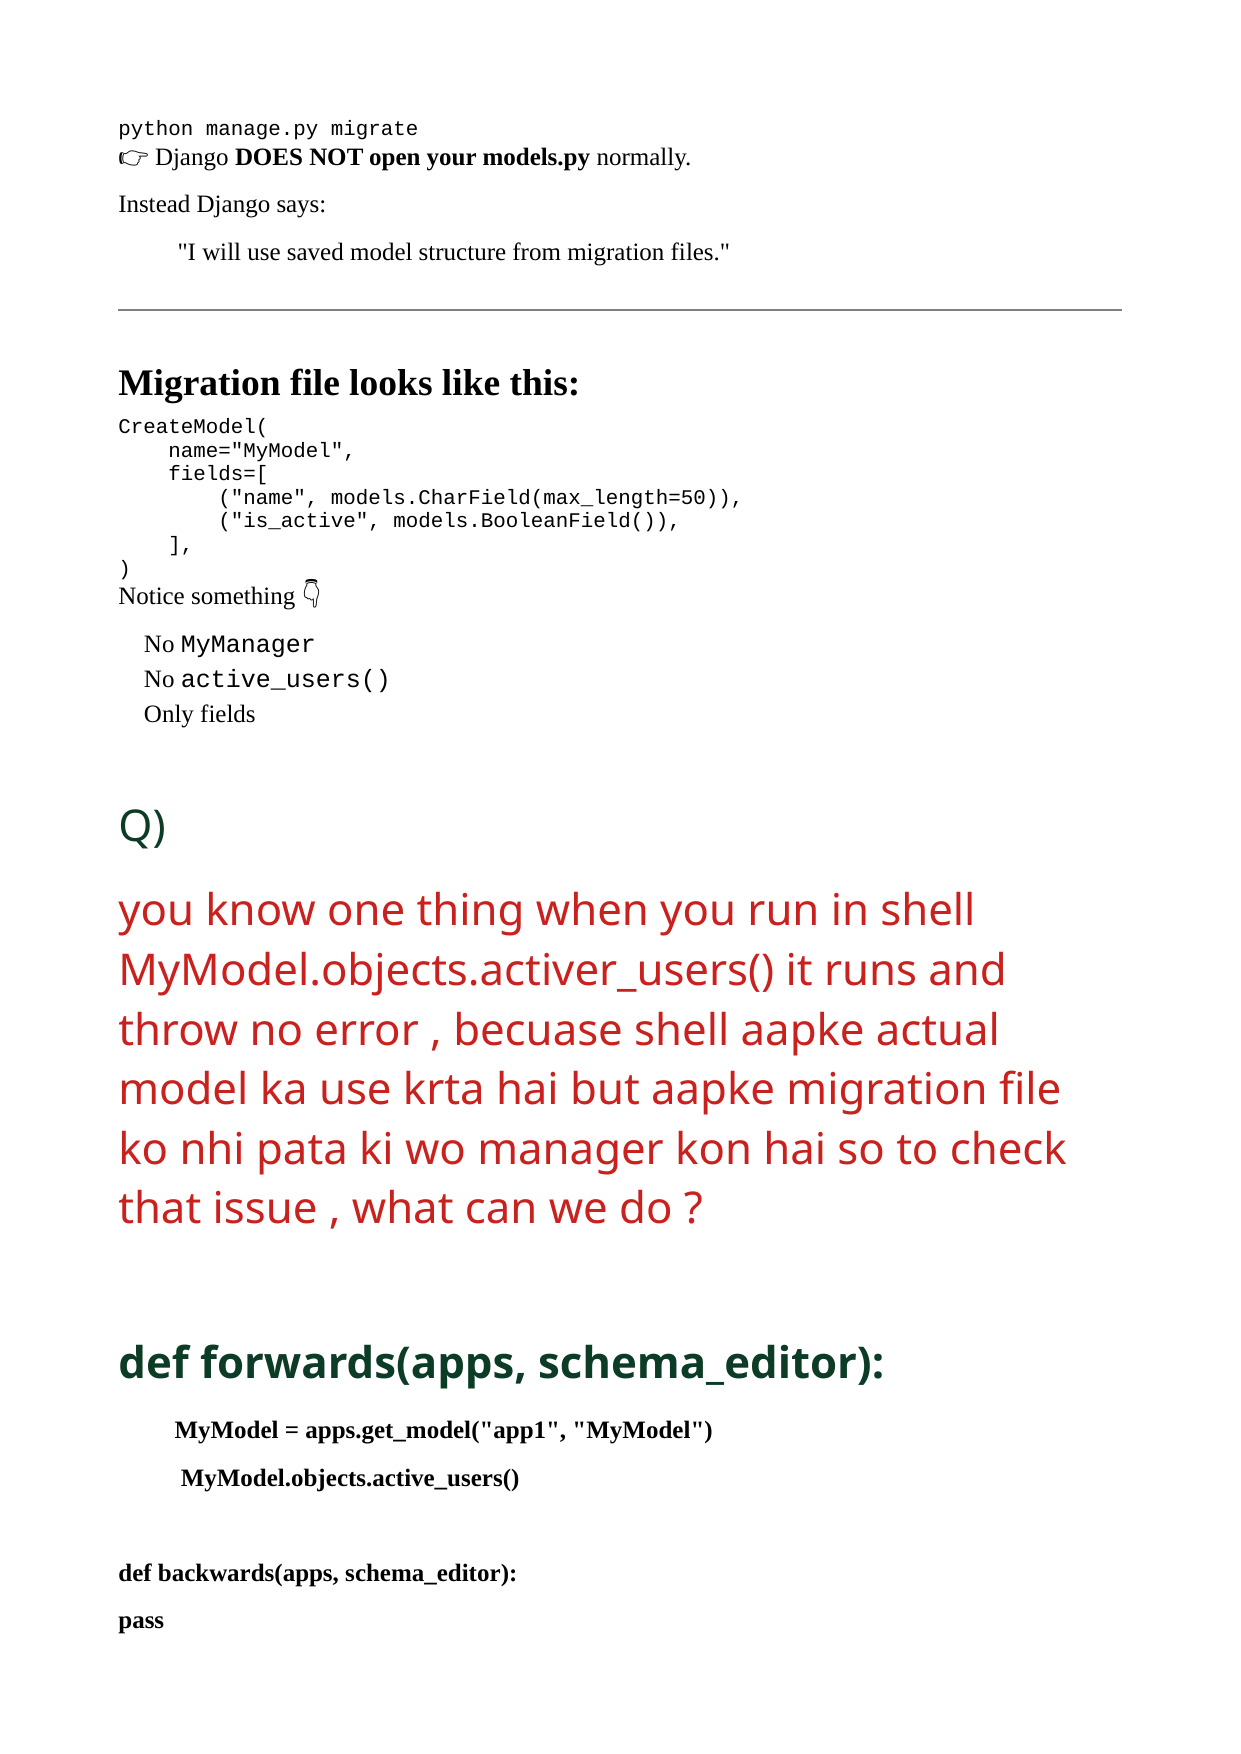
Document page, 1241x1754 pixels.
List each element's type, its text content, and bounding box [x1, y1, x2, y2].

text 👉 Django DOES NOT open your models.py normally. [118, 142, 1122, 171]
text python manage.py migrate [118, 118, 1122, 142]
text def forwards(apps, schema_editor): [118, 1332, 1122, 1392]
text fields=[ [118, 463, 1122, 487]
text def backwards(apps, schema_editor): [118, 1558, 1122, 1587]
text name="MyModel", [118, 439, 1122, 463]
text ("name", models.CharField(max_length=50)), [118, 487, 1122, 511]
text ], [118, 534, 1122, 558]
text ) [118, 558, 1122, 581]
text MyModel = apps.get_model("app1", "MyModel") [118, 1415, 1122, 1444]
text CreateModel( [118, 416, 1122, 439]
subtitle Migration file looks like this: [118, 360, 1122, 403]
text Q) [118, 794, 1122, 854]
subtitle you know one thing when you run in shell MyModel.objects.activer_users() it runs and throw no error , becuase shell aapke actual model ka use krta hai but aapke migration file ko nhi pata ki wo manager kon hai so to check that issue , what can we do ? [118, 879, 1122, 1237]
text ("is_active", models.BooleanField()), [118, 511, 1122, 534]
text Instead Django says: [118, 189, 1122, 218]
text pass [118, 1606, 1122, 1634]
text MyModel.objects.active_users() [118, 1463, 1122, 1491]
text "I will use saved model structure from migration files." [177, 237, 1063, 266]
text Notice something 👇 [118, 581, 1122, 610]
text ❌ No MyManager ❌ No active_users() ✅ Only fields [118, 629, 1122, 728]
